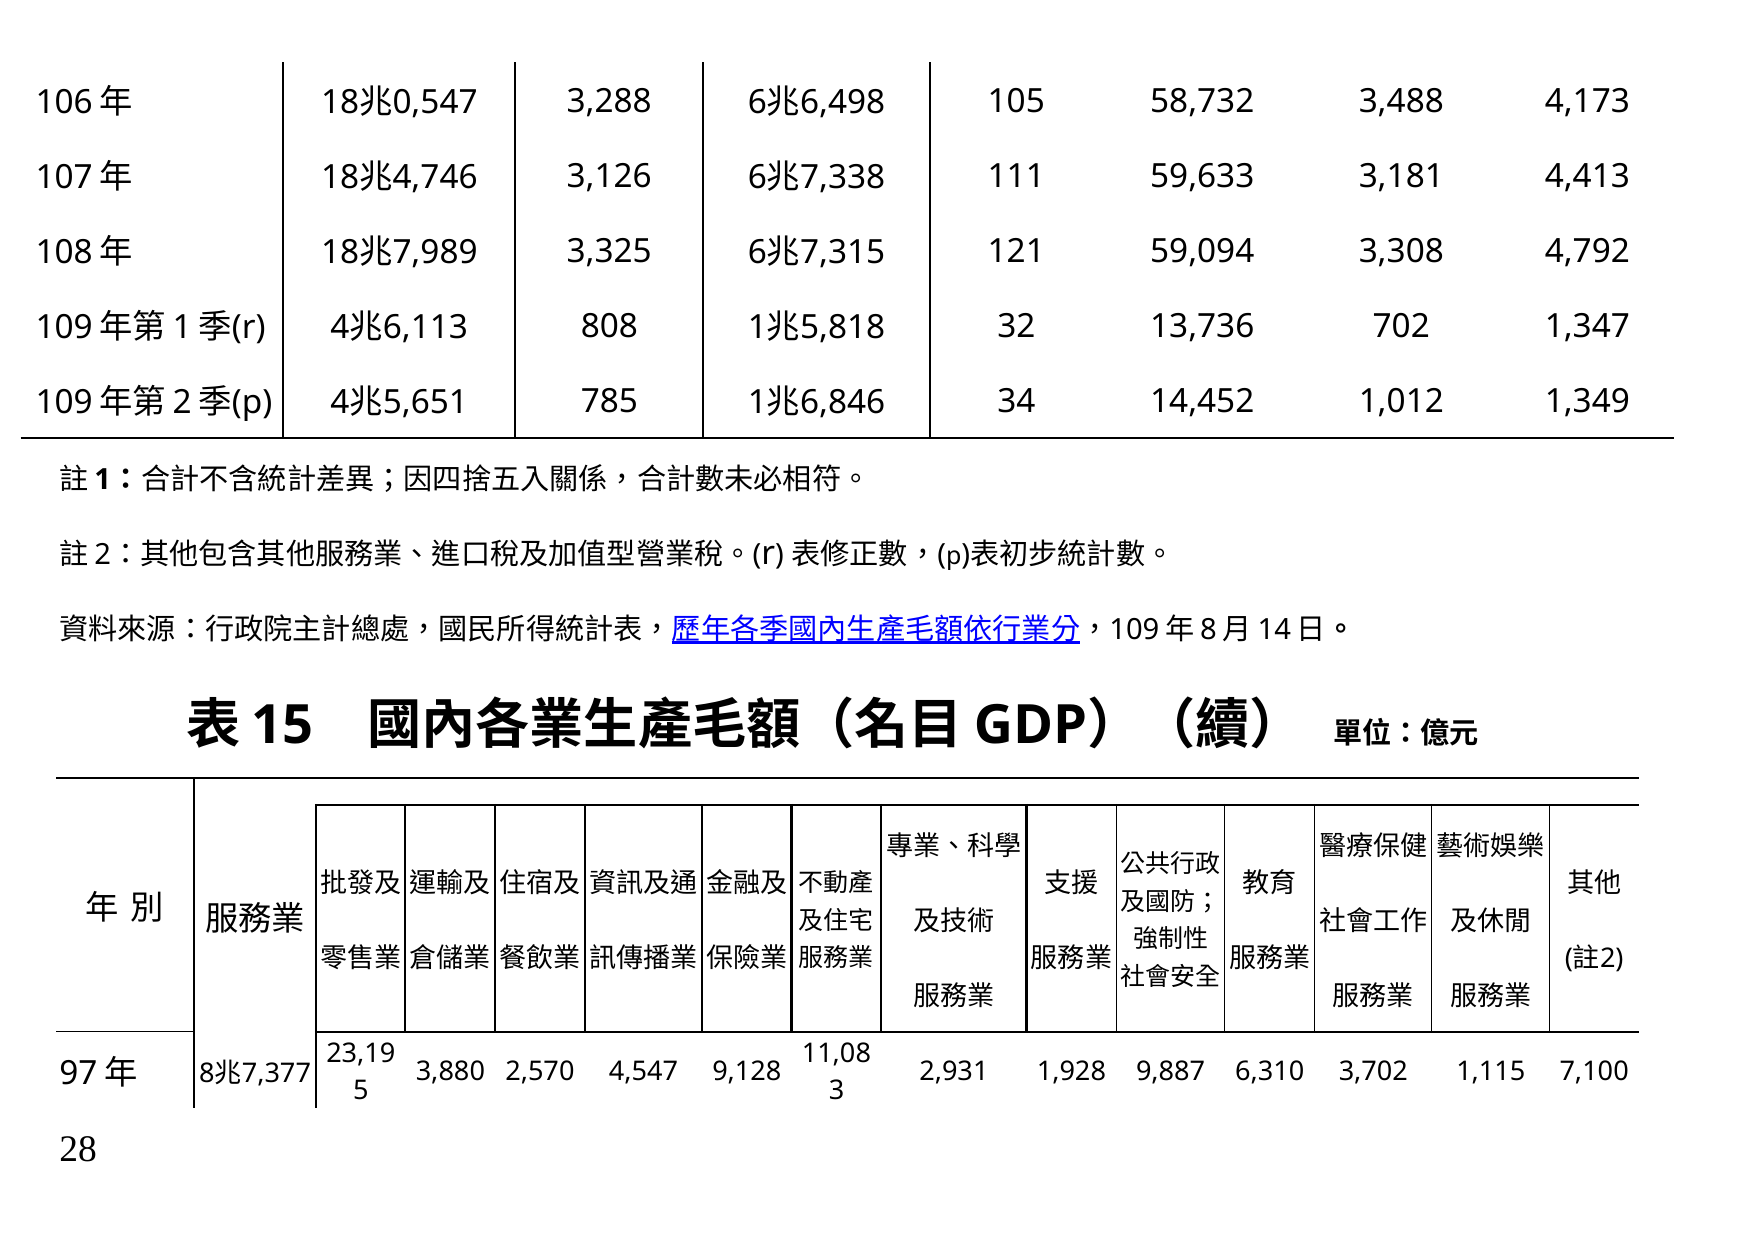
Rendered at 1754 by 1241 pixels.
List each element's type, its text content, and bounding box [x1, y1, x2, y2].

table_cell 7,100 [1549, 1033, 1639, 1108]
table_cell 不動產 及住宅 服務業 [793, 806, 880, 1031]
table_cell 108年 [21, 212, 282, 287]
table_cell 18兆0,547 [284, 62, 514, 137]
table_cell 1,347 [1500, 287, 1674, 362]
table_cell 3,181 [1302, 137, 1500, 212]
table_cell 1,349 [1500, 362, 1674, 437]
table_cell 公共行政 及國防； 強制性 社會安全 [1117, 806, 1224, 1031]
table_cell 111 [931, 137, 1102, 212]
table_cell 1,928 [1026, 1033, 1116, 1108]
table_cell 4,792 [1500, 212, 1674, 287]
table_cell 109年第2季(p) [21, 362, 282, 437]
table_cell 6兆7,315 [704, 212, 929, 287]
subtitle 表15 國內各業生產毛額（名目GDP）（續） 單位：億元 [59, 664, 1636, 777]
table_cell 1,012 [1302, 362, 1500, 437]
table_cell 14,452 [1102, 362, 1302, 437]
text 註2：其他包含其他服務業、進口稅及加值型營業稅。(r) 表修正數，(p)表初步統計數。 [59, 514, 1636, 589]
table_cell 34 [931, 362, 1102, 437]
table_cell 住宿及 餐飲業 [496, 806, 584, 1031]
table_cell 教育 服務業 [1225, 806, 1314, 1031]
text 資料來源：行政院主計總處，國民所得統計表，歷年各季國內生產毛額依行業分，109年8月14日。 [59, 589, 1636, 664]
table_cell 藝術娛樂 及休閒 服務業 [1432, 806, 1549, 1031]
table_cell 3,288 [516, 62, 702, 137]
table_cell 3,308 [1302, 212, 1500, 287]
table_cell 18兆7,989 [284, 212, 514, 287]
table_cell 支援 服務業 [1028, 806, 1116, 1031]
table_cell 4兆5,651 [284, 362, 514, 437]
table_cell 13,736 [1102, 287, 1302, 362]
table_cell 4,413 [1500, 137, 1674, 212]
text 註1：合計不含統計差異；因四捨五入關係，合計數未必相符。 [59, 439, 1636, 514]
table_cell 1兆6,846 [704, 362, 929, 437]
table_cell 醫療保健 社會工作 服務業 [1315, 806, 1431, 1031]
table_cell 8兆7,377 [195, 1031, 315, 1108]
table_cell 6兆6,498 [704, 62, 929, 137]
table_cell 97年 [56, 1032, 193, 1108]
table_cell 3,880 [405, 1033, 495, 1108]
table_cell 其他 (註2) [1550, 806, 1639, 1031]
table_cell 資訊及通 訊傳播業 [586, 806, 701, 1031]
table_cell 4,547 [585, 1033, 702, 1108]
table_cell 18兆4,746 [284, 137, 514, 212]
table_cell 11,083 [791, 1033, 881, 1108]
table_cell 1,115 [1432, 1033, 1549, 1108]
table_cell 3,488 [1302, 62, 1500, 137]
table_cell 58,732 [1102, 62, 1302, 137]
table_cell 9,128 [702, 1033, 791, 1108]
table_cell 59,633 [1102, 137, 1302, 212]
table_cell 專業、科學 及技術 服務業 [882, 806, 1025, 1031]
table_cell 32 [931, 287, 1102, 362]
table_cell 4兆6,113 [284, 287, 514, 362]
table_cell 106年 [21, 62, 282, 137]
table_cell 3,702 [1314, 1033, 1432, 1108]
table_cell 6,310 [1225, 1033, 1314, 1108]
table_cell 109年第1季(r) [21, 287, 282, 362]
table_cell 金融及 保險業 [703, 806, 790, 1031]
table_cell 運輸及 倉儲業 [406, 806, 494, 1031]
table_cell 105 [931, 62, 1102, 137]
table_cell 批發及 零售業 [317, 806, 404, 1031]
table_cell 2,931 [881, 1033, 1026, 1108]
table_cell 808 [516, 287, 702, 362]
table_cell 785 [516, 362, 702, 437]
table_cell 2,570 [495, 1033, 584, 1108]
table_header [316, 779, 1639, 804]
table_cell 1兆5,818 [704, 287, 929, 362]
table_cell 23,195 [317, 1033, 405, 1108]
table_header 服務業 [195, 779, 316, 1031]
table_cell 121 [931, 212, 1102, 287]
table_cell 3,126 [516, 137, 702, 212]
table_cell 9,887 [1116, 1033, 1225, 1108]
table_cell 6兆7,338 [704, 137, 929, 212]
table_cell 3,325 [516, 212, 702, 287]
table_cell 107年 [21, 137, 282, 212]
table_cell 59,094 [1102, 212, 1302, 287]
table_header 年 別 [56, 779, 193, 1031]
table_cell 702 [1302, 287, 1500, 362]
table_cell 4,173 [1500, 62, 1674, 137]
